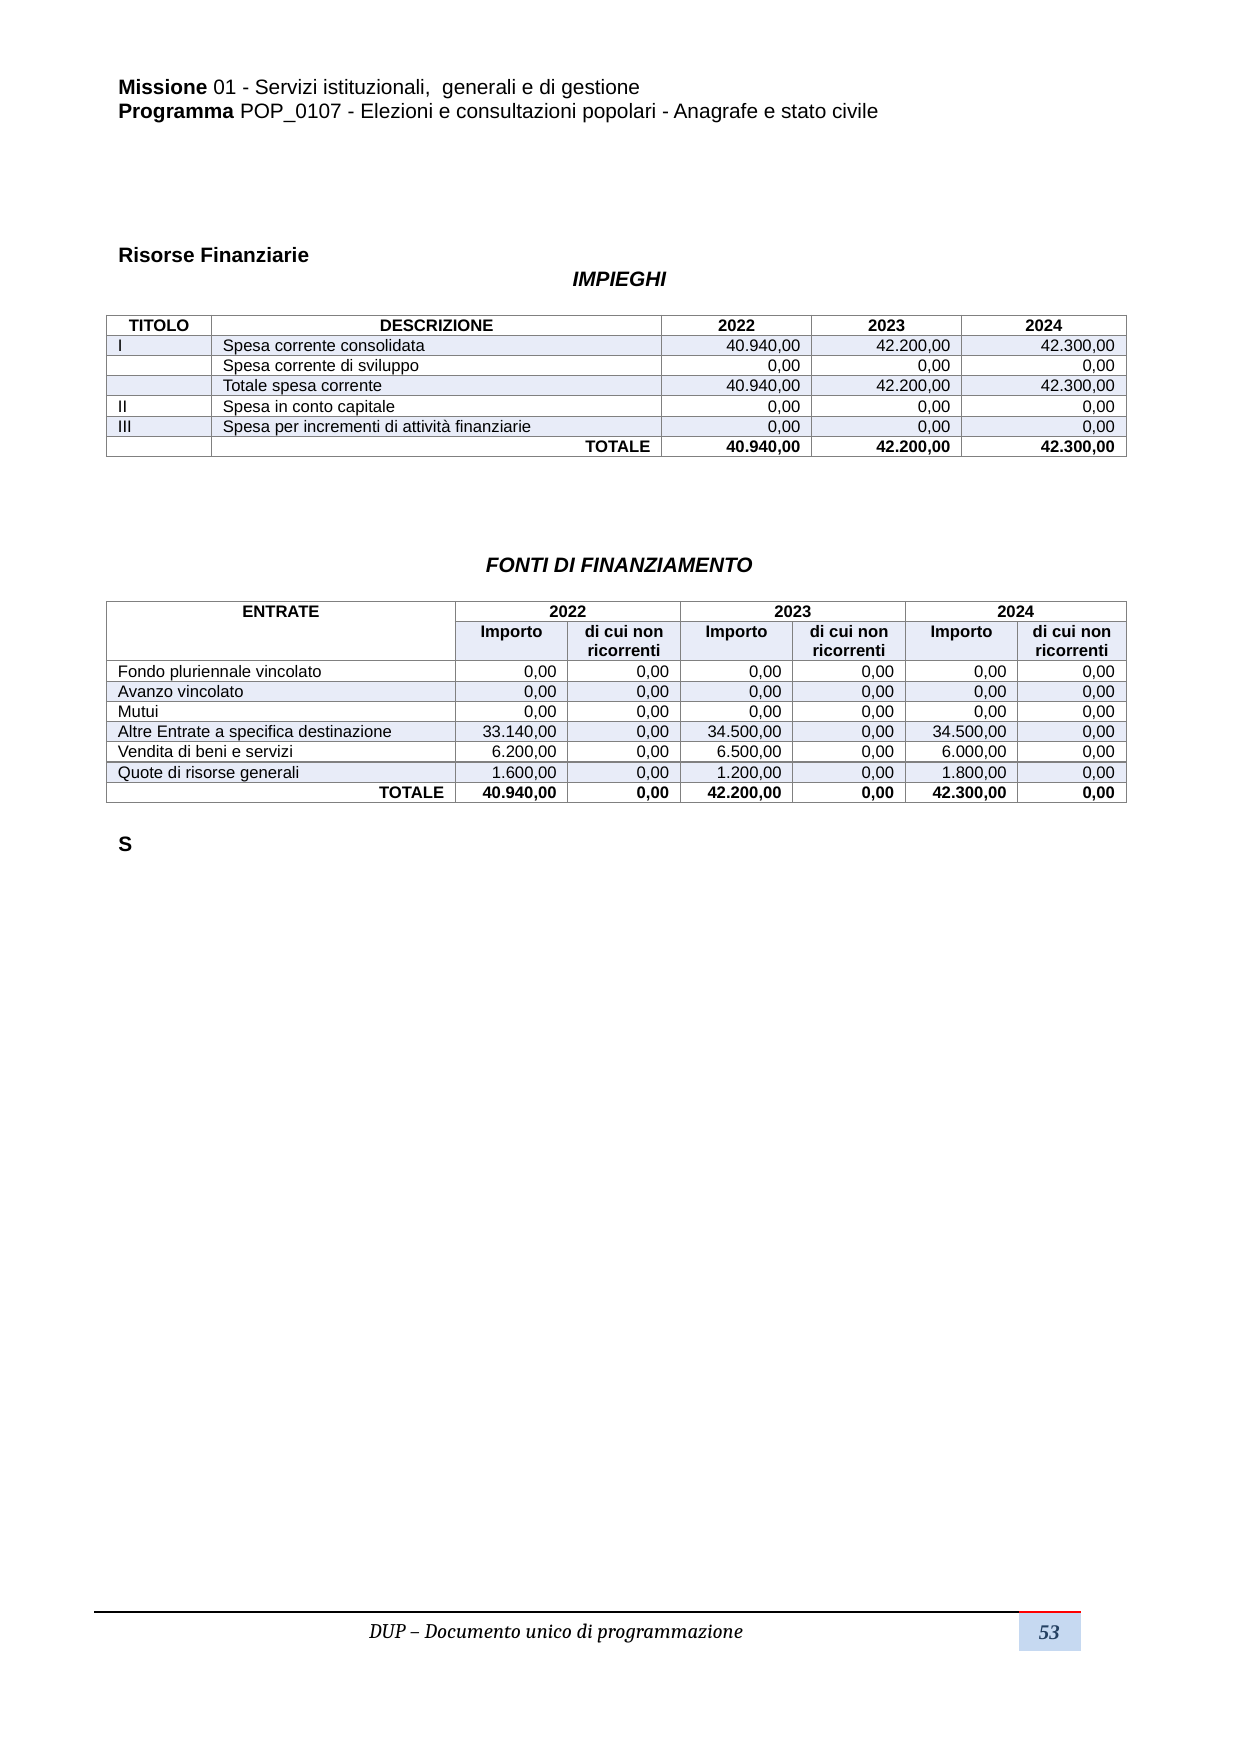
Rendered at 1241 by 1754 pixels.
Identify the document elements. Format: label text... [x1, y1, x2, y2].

table_cell Vendita di beni e servizi [107, 742, 455, 761]
table_cell di cui non ricorrenti [1018, 622, 1126, 660]
table_cell Quote di risorse generali [107, 763, 455, 782]
table_cell 0,00 [568, 783, 680, 802]
table_cell 0,00 [793, 682, 905, 701]
table_cell 42.300,00 [962, 336, 1126, 355]
table_cell 6.000,00 [906, 742, 1017, 761]
table_cell 40.940,00 [456, 783, 567, 802]
table_cell Altre Entrate a specifica destinazione [107, 722, 455, 741]
table_cell 0,00 [793, 702, 905, 721]
table_cell 34.500,00 [906, 722, 1017, 741]
table_cell 0,00 [568, 722, 680, 741]
table_cell 0,00 [681, 702, 792, 721]
table_cell 0,00 [1018, 682, 1126, 701]
table_cell 40.940,00 [662, 336, 811, 355]
table_cell 34.500,00 [681, 722, 792, 741]
table_cell di cui non ricorrenti [568, 622, 680, 660]
table_cell 0,00 [1018, 661, 1126, 681]
table_cell 0,00 [793, 661, 905, 681]
table_cell 0,00 [906, 682, 1017, 701]
table_cell 6.500,00 [681, 742, 792, 761]
table_cell Mutui [107, 702, 455, 721]
table_cell Spesa per incrementi di attività finanziarie [212, 417, 661, 436]
table_cell 0,00 [812, 396, 961, 416]
table_cell 42.300,00 [962, 376, 1126, 395]
table_cell Spesa corrente consolidata [212, 336, 661, 355]
table_cell Totale spesa corrente [212, 376, 661, 395]
table_cell 0,00 [1018, 783, 1126, 802]
table_cell [107, 437, 211, 456]
table_cell TOTALE [212, 437, 661, 456]
table_cell 0,00 [662, 417, 811, 436]
table_cell 42.200,00 [681, 783, 792, 802]
text S [118, 832, 1122, 884]
table_cell 0,00 [1018, 722, 1126, 741]
table_cell 1.800,00 [906, 763, 1017, 782]
table_cell 0,00 [662, 356, 811, 375]
table_cell 0,00 [568, 742, 680, 761]
table_cell 33.140,00 [456, 722, 567, 741]
table_cell 0,00 [456, 702, 567, 721]
table_cell 0,00 [906, 702, 1017, 721]
table_cell 1.600,00 [456, 763, 567, 782]
table_cell 0,00 [793, 742, 905, 761]
table_cell 0,00 [1018, 742, 1126, 761]
table_header TITOLO [107, 316, 211, 335]
table_cell 40.940,00 [662, 437, 811, 456]
table_cell 0,00 [812, 417, 961, 436]
table_cell 0,00 [568, 661, 680, 681]
table_header 2024 [962, 316, 1126, 335]
table_cell [107, 376, 211, 395]
table_cell 0,00 [1018, 763, 1126, 782]
table_cell 42.300,00 [906, 783, 1017, 802]
table_cell 0,00 [568, 763, 680, 782]
table_cell 0,00 [456, 682, 567, 701]
table_cell Fondo pluriennale vincolato [107, 661, 455, 681]
table_cell I [107, 336, 211, 355]
table_cell 0,00 [662, 396, 811, 416]
text Missione 01 - Servizi istituzionali, generali e di gestione [118, 75, 1122, 99]
table_cell 0,00 [681, 682, 792, 701]
table_cell 0,00 [962, 356, 1126, 375]
table_cell 0,00 [1018, 702, 1126, 721]
table_header ENTRATE [107, 602, 455, 660]
table_cell 0,00 [962, 417, 1126, 436]
text Risorse Finanziarie [118, 243, 1122, 267]
table_cell 1.200,00 [681, 763, 792, 782]
table_header 2023 [681, 602, 905, 621]
table_cell 0,00 [793, 763, 905, 782]
table_cell 0,00 [906, 661, 1017, 681]
table_header 2022 [662, 316, 811, 335]
table_cell 0,00 [793, 722, 905, 741]
table_cell Importo [456, 622, 567, 660]
table_cell 6.200,00 [456, 742, 567, 761]
table_header DESCRIZIONE [212, 316, 661, 335]
table_cell 0,00 [568, 682, 680, 701]
table_cell Spesa corrente di sviluppo [212, 356, 661, 375]
table_cell III [107, 417, 211, 436]
table_cell 0,00 [812, 356, 961, 375]
table_cell 42.200,00 [812, 336, 961, 355]
text IMPIEGHI [118, 267, 1122, 291]
table_cell TOTALE [107, 783, 455, 802]
table_cell 42.300,00 [962, 437, 1126, 456]
text FONTI DI FINANZIAMENTO [118, 553, 1122, 577]
table_cell 0,00 [568, 702, 680, 721]
table_cell 0,00 [793, 783, 905, 802]
table_cell 0,00 [962, 396, 1126, 416]
table_cell 0,00 [681, 661, 792, 681]
table_cell di cui non ricorrenti [793, 622, 905, 660]
table_header 2022 [456, 602, 680, 621]
table_cell Importo [906, 622, 1017, 660]
table_header 2023 [812, 316, 961, 335]
table_header 2024 [906, 602, 1126, 621]
table_cell 40.940,00 [662, 376, 811, 395]
table_cell Spesa in conto capitale [212, 396, 661, 416]
table_cell II [107, 396, 211, 416]
table_cell Importo [681, 622, 792, 660]
table_cell 0,00 [456, 661, 567, 681]
table_cell 42.200,00 [812, 376, 961, 395]
text Programma POP_0107 - Elezioni e consultazioni popolari - Anagrafe e stato civile [118, 99, 1122, 123]
table_cell 42.200,00 [812, 437, 961, 456]
table_cell Avanzo vincolato [107, 682, 455, 701]
table_cell [107, 356, 211, 375]
